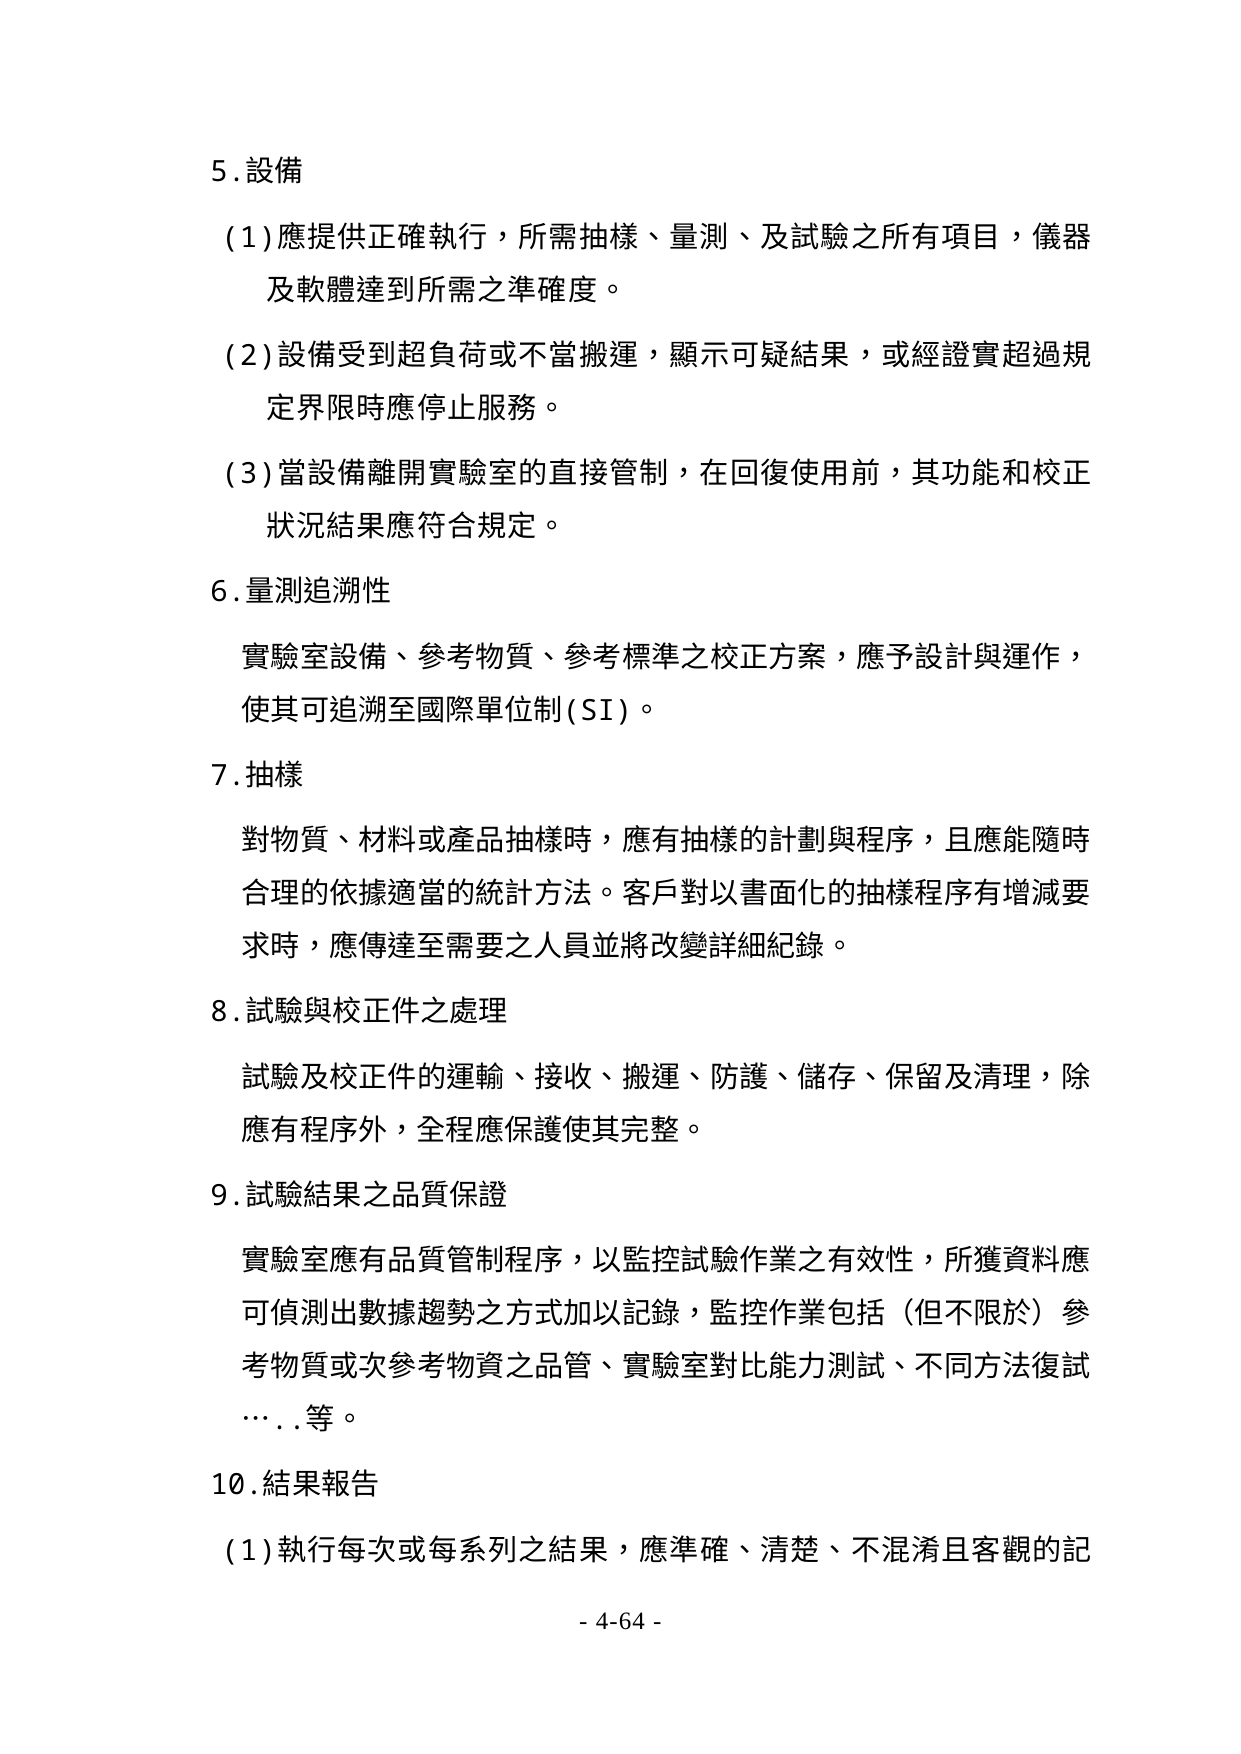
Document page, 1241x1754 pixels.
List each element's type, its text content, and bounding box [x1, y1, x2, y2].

text 5.設備 [210, 148, 1092, 190]
text 6.量測追溯性 [210, 568, 1092, 610]
text 實驗室應有品質管制程序，以監控試驗作業之有效性，所獲資料應可偵測出數據趨勢之方式加以記錄，監控作業包括（但不限於）參考物質或次參考物資之品管、實驗室對比能力測試、不同方法復試…..等。 [241, 1237, 1092, 1438]
text 8.試驗與校正件之處理 [210, 988, 1092, 1030]
text 10.結果報告 [210, 1461, 1092, 1503]
text 試驗及校正件的運輸、接收、搬運、防護、儲存、保留及清理，除應有程序外，全程應保護使其完整。 [241, 1053, 1092, 1148]
text 7.抽樣 [210, 751, 1092, 794]
text (1)執行每次或每系列之結果，應準確、清楚、不混淆且客觀的記 [221, 1526, 1092, 1568]
text (3)當設備離開實驗室的直接管制，在回復使用前，其功能和校正狀況結果應符合規定。 [221, 449, 1092, 545]
text 9.試驗結果之品質保證 [210, 1171, 1092, 1214]
text (2)設備受到超負荷或不當搬運，顯示可疑結果，或經證實超過規定界限時應停止服務。 [221, 331, 1092, 427]
text (1)應提供正確執行，所需抽樣、量測、及試驗之所有項目，儀器及軟體達到所需之準確度。 [221, 213, 1092, 308]
text 對物質、材料或產品抽樣時，應有抽樣的計劃與程序，且應能隨時合理的依據適當的統計方法。客戶對以書面化的抽樣程序有增減要求時，應傳達至需要之人員並將改變詳細紀錄。 [241, 817, 1092, 965]
text 實驗室設備、參考物質、參考標準之校正方案，應予設計與運作，使其可追溯至國際單位制(SI)。 [241, 633, 1092, 728]
